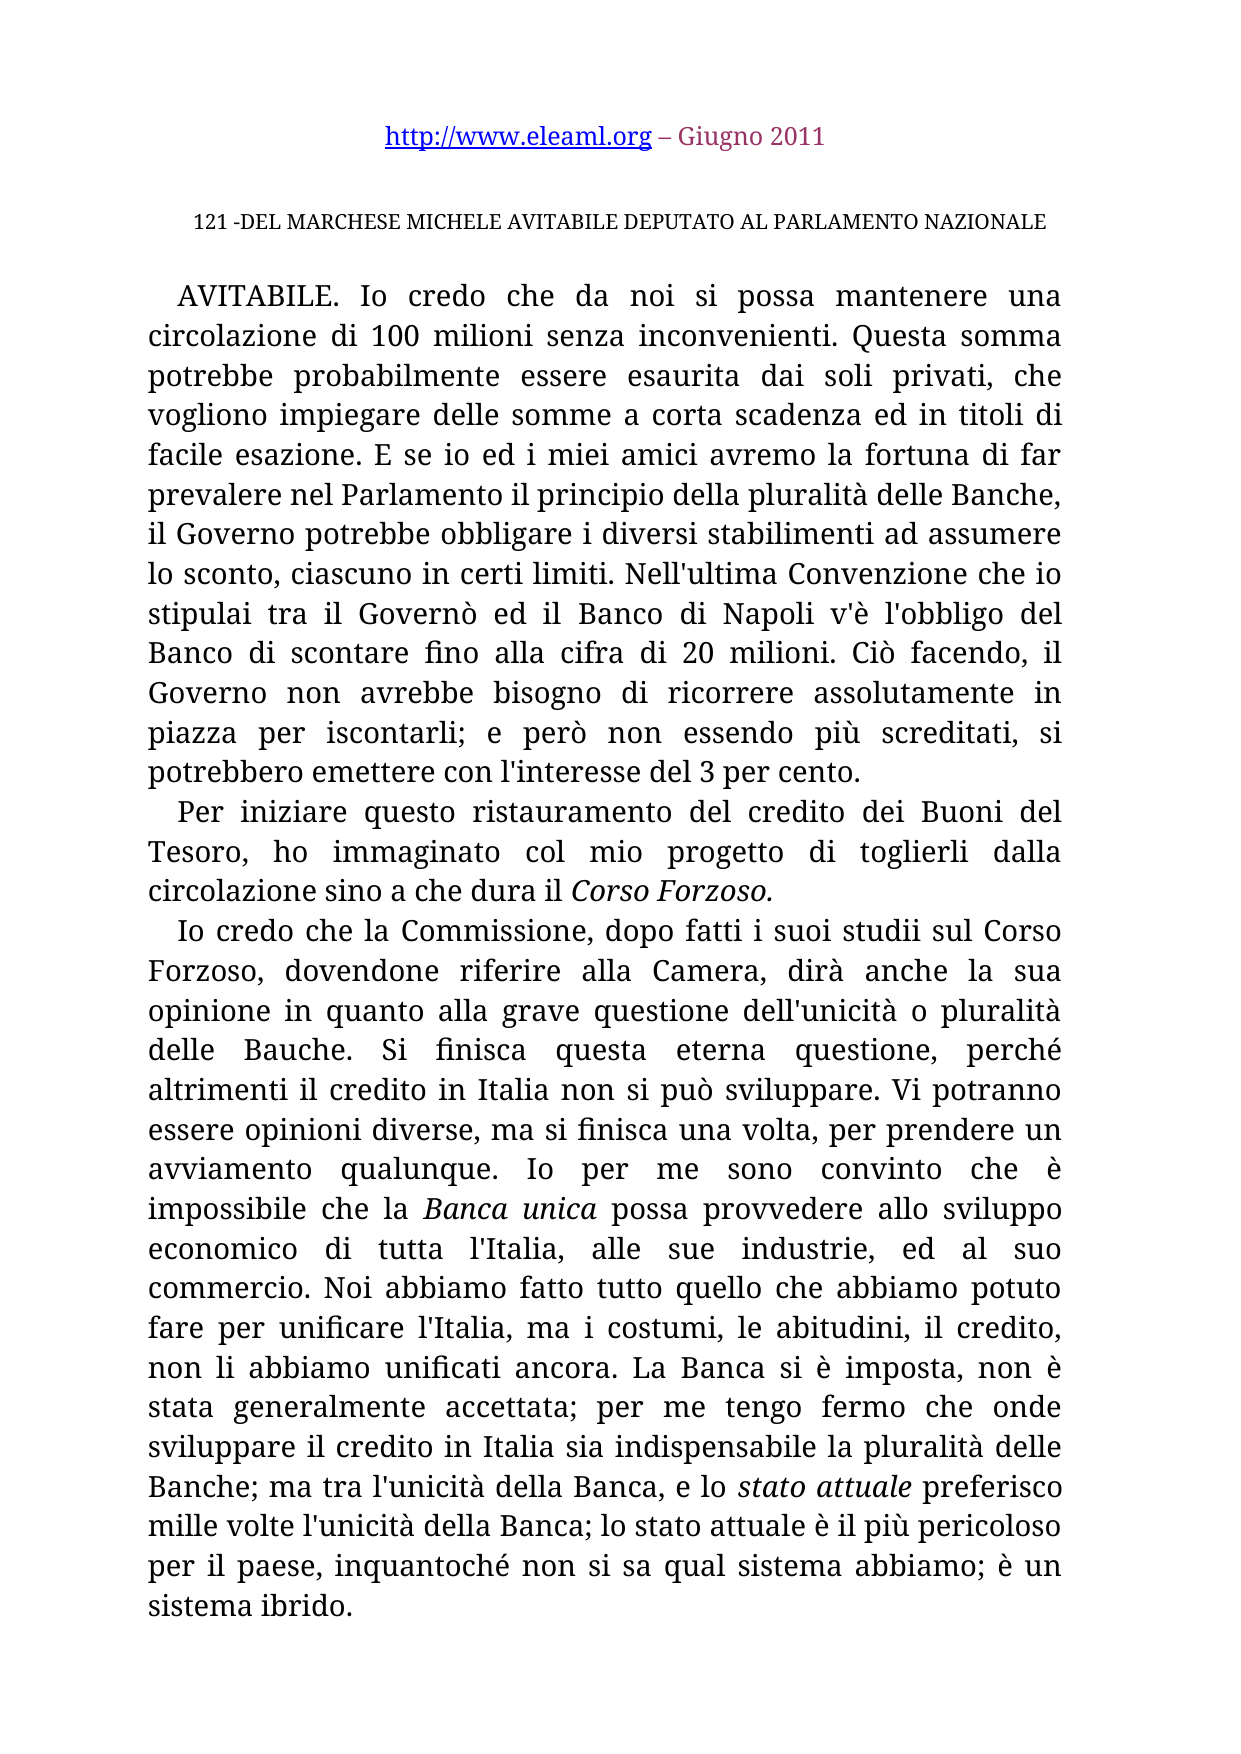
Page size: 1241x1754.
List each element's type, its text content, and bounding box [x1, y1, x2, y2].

text AVITABILE. Io credo che da noi si possa mantenere una circolazione di 100 milioni senza inconvenienti. Questa somma potrebbe probabilmente essere esaurita dai soli privati, che vogliono impiegare delle somme a corta scadenza ed in titoli di facile esazione. E se io ed i miei amici avremo la fortuna di far prevalere nel Parlamento il principio della pluralità delle Banche, il Governo potrebbe obbligare i diversi stabilimenti ad assumere lo sconto, ciascuno in certi limiti. Nell'ultima Convenzione che io stipulai tra il Governò ed il Banco di Napoli v'è l'obbligo del Banco di scontare fino alla cifra di 20 milioni. Ciò facendo, il Governo non avrebbe bisogno di ricorrere assolutamente in piazza per iscontarli; e però non essendo più screditati, si potrebbero emettere con l'interesse del 3 per cento. [148, 275, 1063, 791]
text 121 -DEL MARCHESE MICHELE AVITABILE DEPUTATO AL PARLAMENTO NAZIONALE [148, 207, 1063, 236]
text Per iniziare questo ristauramento del credito dei Buoni del Tesoro, ho immaginato col mio progetto di toglierli dalla circolazione sino a che dura il Corso Forzoso. [148, 791, 1063, 910]
text Io credo che la Commissione, dopo fatti i suoi studii sul Corso Forzoso, dovendone riferire alla Camera, dirà anche la sua opinione in quanto alla grave questione dell'unicità o pluralità delle Bauche. Si finisca questa eterna questione, perché altrimenti il credito in Italia non si può sviluppare. Vi potranno essere opinioni diverse, ma si finisca una volta, per prendere un avviamento qualunque. Io per me sono convinto che è impossibile che la Banca unica possa provvedere allo sviluppo economico di tutta l'Italia, alle sue industrie, ed al suo commercio. Noi abbiamo fatto tutto quello che abbiamo potuto fare per unificare l'Italia, ma i costumi, le abitudini, il credito, non li abbiamo unificati ancora. La Banca si è imposta, non è stata generalmente accettata; per me tengo fermo che onde sviluppare il credito in Italia sia indispensabile la pluralità delle Banche; ma tra l'unicità della Banca, e lo stato attuale preferisco mille volte l'unicità della Banca; lo stato attuale è il più pericoloso per il paese, inquantoché non si sa qual sistema abbiamo; è un sistema ibrido. [148, 910, 1063, 1625]
